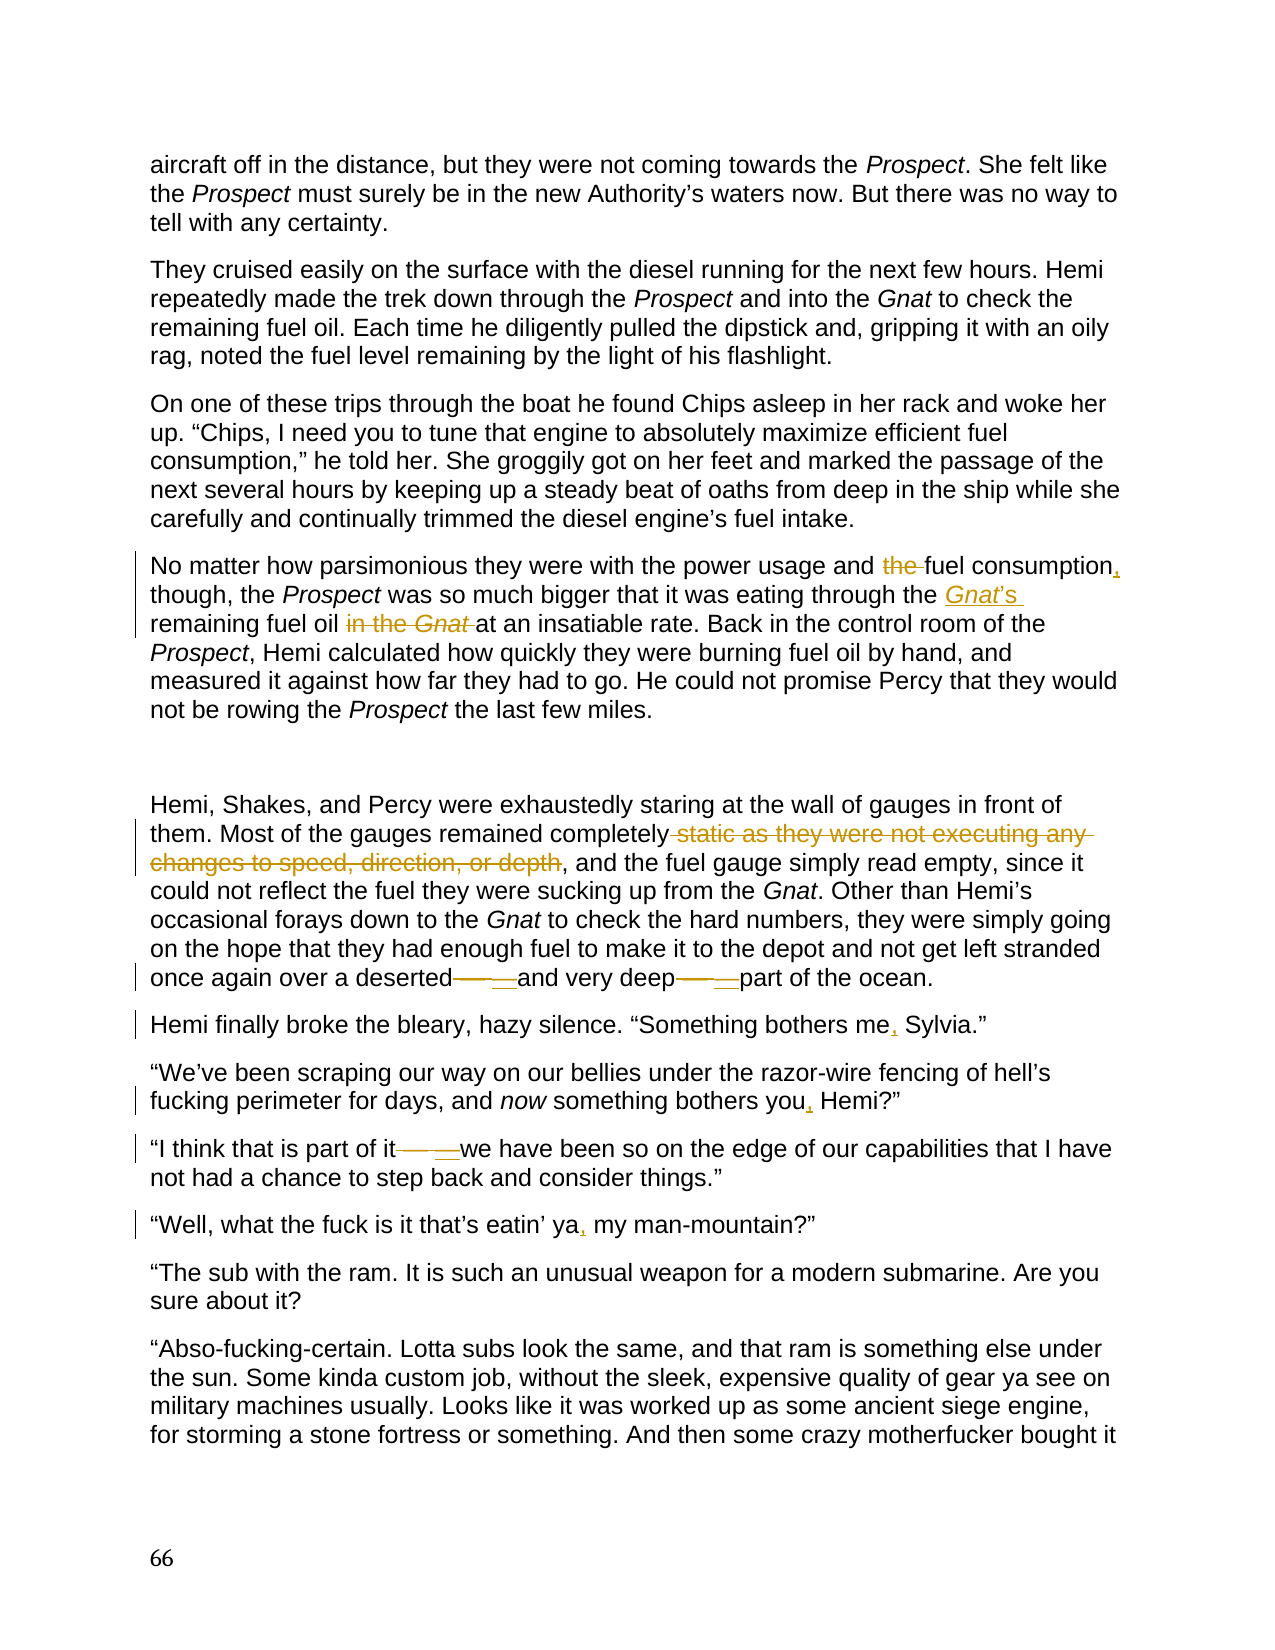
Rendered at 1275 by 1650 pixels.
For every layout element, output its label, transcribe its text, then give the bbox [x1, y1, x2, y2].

text No matter how parsimonious they were with the power usage and fuel consumption, though, the Prospect was so much bigger that it was eating through the Gnat’s remaining fuel oil at an insatiable rate. Back in the control room of the Prospect, Hemi calculated how quickly they were burning fuel oil by hand, and measured it against how far they had to go. He could not promise Percy that they would not be rowing the Prospect the last few miles. [150, 551, 1125, 724]
text Hemi finally broke the bleary, hazy silence. “Something bothers me, Sylvia.” [150, 1010, 1125, 1039]
text “Well, what the fuck is it that’s eatin’ ya, my man-mountain?” [150, 1210, 1125, 1239]
text “The sub with the ram. It is such an unusual weapon for a modern submarine. Are you sure about it? [150, 1257, 1125, 1315]
text On one of these trips through the boat he found Chips asleep in her rack and woke her up. “Chips, I need you to tune that engine to absolutely maximize efficient fuel consumption,” he told her. She groggily got on her feet and marked the passage of the next several hours by keeping up a steady beat of oaths from deep in the ship while she carefully and continually trimmed the diesel engine’s fuel intake. [150, 389, 1125, 532]
text “Abso-fucking-certain. Lotta subs look the same, and that ram is something else under the sun. Some kinda custom job, without the sleek, expensive quality of gear ya see on military machines usually. Looks like it was worked up as some ancient siege engine, for storming a stone fortress or something. And then some crazy motherfucker bought it [150, 1334, 1125, 1449]
text They cruised easily on the surface with the diesel running for the next few hours. Hemi repeatedly made the trek down through the Prospect and into the Gnat to check the remaining fuel oil. Each time he diligently pulled the dipstick and, gripping it with an oily rag, noted the fuel level remaining by the light of his flashlight. [150, 255, 1125, 370]
text “We’ve been scraping our way on our bellies under the razor-wire fencing of hell’s fucking perimeter for days, and now something bothers you, Hemi?” [150, 1057, 1125, 1115]
text aircraft off in the distance, but they were not coming towards the Prospect. She felt like the Prospect must surely be in the new Authority’s waters now. But there was no way to tell with any certainty. [150, 150, 1125, 236]
text “I think that is part of it—we have been so on the edge of our capabilities that I have not had a chance to step back and consider things.” [150, 1134, 1125, 1191]
text Hemi, Shakes, and Percy were exhaustedly staring at the wall of gauges in front of them. Most of the gauges remained completely, and the fuel gauge simply read empty, since it could not reflect the fuel they were sucking up from the Gnat. Other than Hemi’s occasional forays down to the Gnat to check the hard numbers, they were simply going on the hope that they had enough fuel to make it to the depot and not get left stranded once again over a deserted—and very deep—part of the ocean. [150, 790, 1125, 991]
